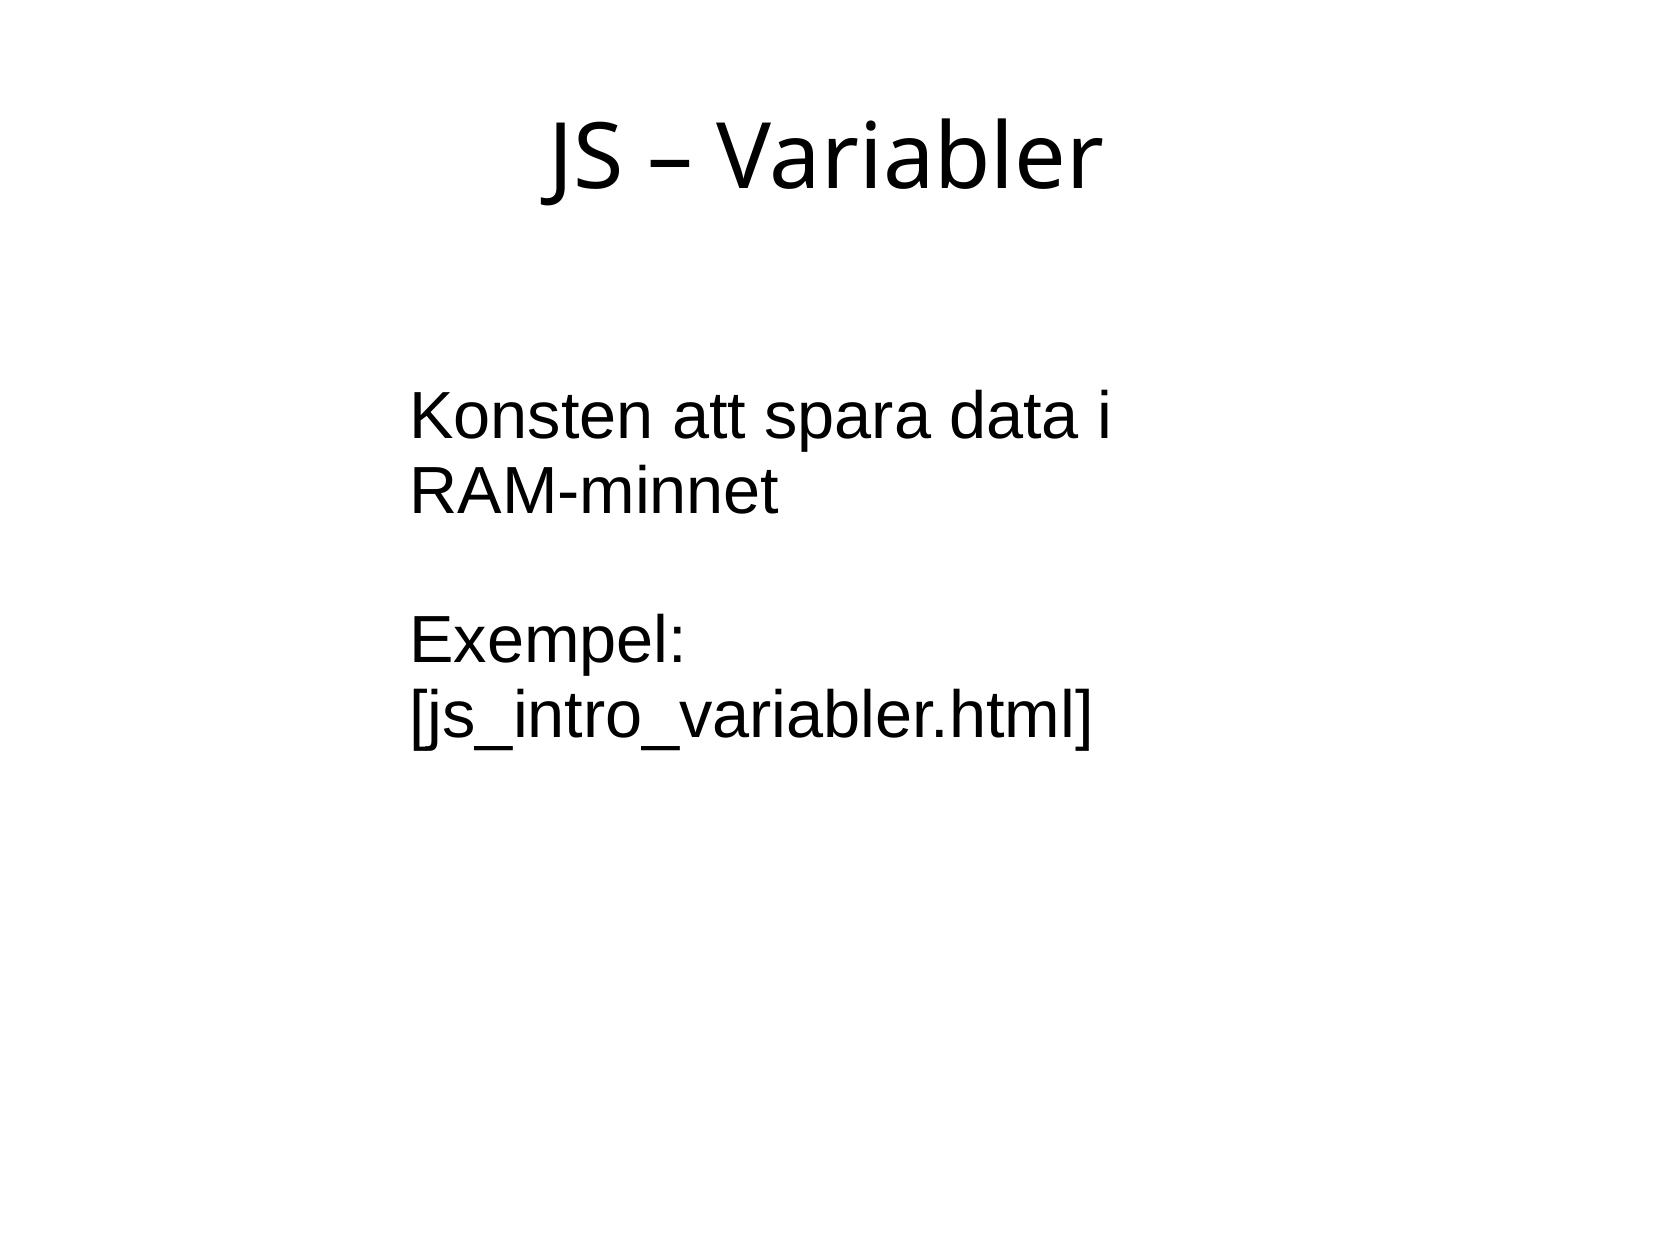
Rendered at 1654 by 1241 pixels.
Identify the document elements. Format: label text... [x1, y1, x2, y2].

title JS – Variabler [82, 49, 1571, 257]
text_box Konsten att spara data i RAM-minnet Exempel: [js_intro_variabler.html] [394, 370, 1259, 760]
